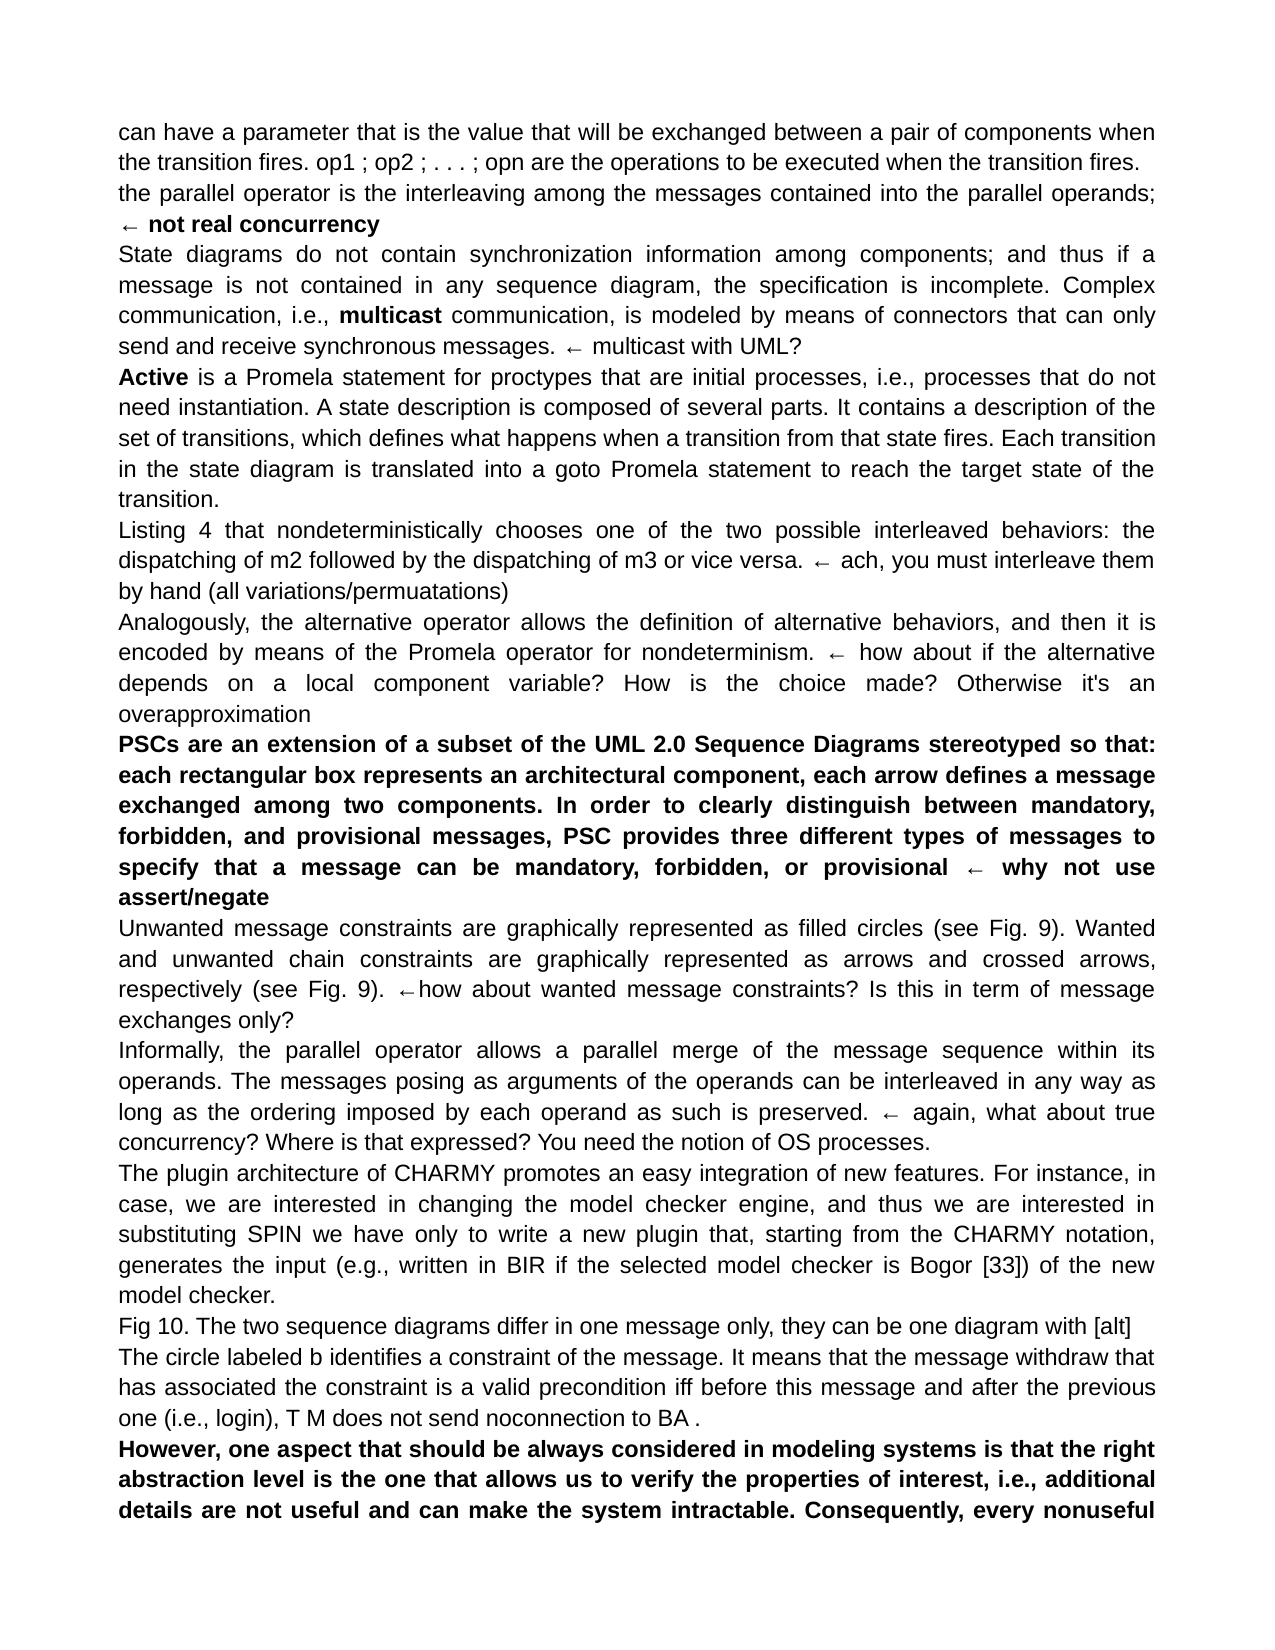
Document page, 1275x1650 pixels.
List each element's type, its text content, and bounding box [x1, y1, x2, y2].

text Listing 4 that nondeterministically chooses one of the two possible interleaved behaviors: the dispatching of m2 followed by the dispatching of m3 or vice versa. ← ach, you must interleave them by hand (all variations/permuatations) [118, 516, 1157, 604]
text The circle labeled b identifies a constraint of the message. It means that the message withdraw that has associated the constraint is a valid precondition iff before this message and after the previous one (i.e., login), T M does not send noconnection to BA . [118, 1343, 1157, 1431]
text However, one aspect that should be always considered in modeling systems is that the right abstraction level is the one that allows us to verify the properties of interest, i.e., additional details are not useful and can make the system intractable. Consequently, every nonuseful [118, 1435, 1157, 1523]
text The plugin architecture of CHARMY promotes an easy integration of new features. For instance, in case, we are interested in changing the model checker engine, and thus we are interested in substituting SPIN we have only to write a new plugin that, starting from the CHARMY notation, generates the input (e.g., written in BIR if the selected model checker is Bogor [33]) of the new model checker. [118, 1159, 1157, 1309]
text Fig 10. The two sequence diagrams differ in one message only, they can be one diagram with [alt] [118, 1312, 1157, 1339]
text State diagrams do not contain synchronization information among components; and thus if a message is not contained in any sequence diagram, the specification is incomplete. Complex communication, i.e., multicast communication, is modeled by means of connectors that can only send and receive synchronous messages. ← multicast with UML? [118, 241, 1157, 359]
text Analogously, the alternative operator allows the definition of alternative behaviors, and then it is encoded by means of the Promela operator for nondeterminism. ← how about if the alternative depends on a local component variable? How is the choice made? Otherwise it's an overapproximation [118, 608, 1157, 727]
text Active is a Promela statement for proctypes that are initial processes, i.e., processes that do not need instantiation. A state description is composed of several parts. It contains a description of the set of transitions, which defines what happens when a transition from that state fires. Each transition in the state diagram is translated into a goto Promela statement to reach the target state of the transition. [118, 363, 1157, 512]
text Informally, the parallel operator allows a parallel merge of the message sequence within its operands. The messages posing as arguments of the operands can be interleaved in any way as long as the ordering imposed by each operand as such is preserved. ← again, what about true concurrency? Where is that expressed? You need the notion of OS processes. [118, 1037, 1157, 1156]
text Unwanted message constraints are graphically represented as filled circles (see Fig. 9). Wanted and unwanted chain constraints are graphically represented as arrows and crossed arrows, respectively (see Fig. 9). ←how about wanted message constraints? Is this in term of message exchanges only? [118, 914, 1157, 1033]
text PSCs are an extension of a subset of the UML 2.0 Sequence Diagrams stereotyped so that: each rectangular box represents an architectural component, each arrow defines a message exchanged among two components. In order to clearly distinguish between mandatory, forbidden, and provisional messages, PSC provides three different types of messages to specify that a message can be mandatory, forbidden, or provisional ← why not use assert/negate [118, 731, 1157, 911]
text can have a parameter that is the value that will be exchanged between a pair of components when the transition fires. op1 ; op2 ; . . . ; opn are the operations to be executed when the transition fires. [118, 118, 1157, 176]
text the parallel operator is the interleaving among the messages contained into the parallel operands; ← not real concurrency [118, 179, 1157, 237]
